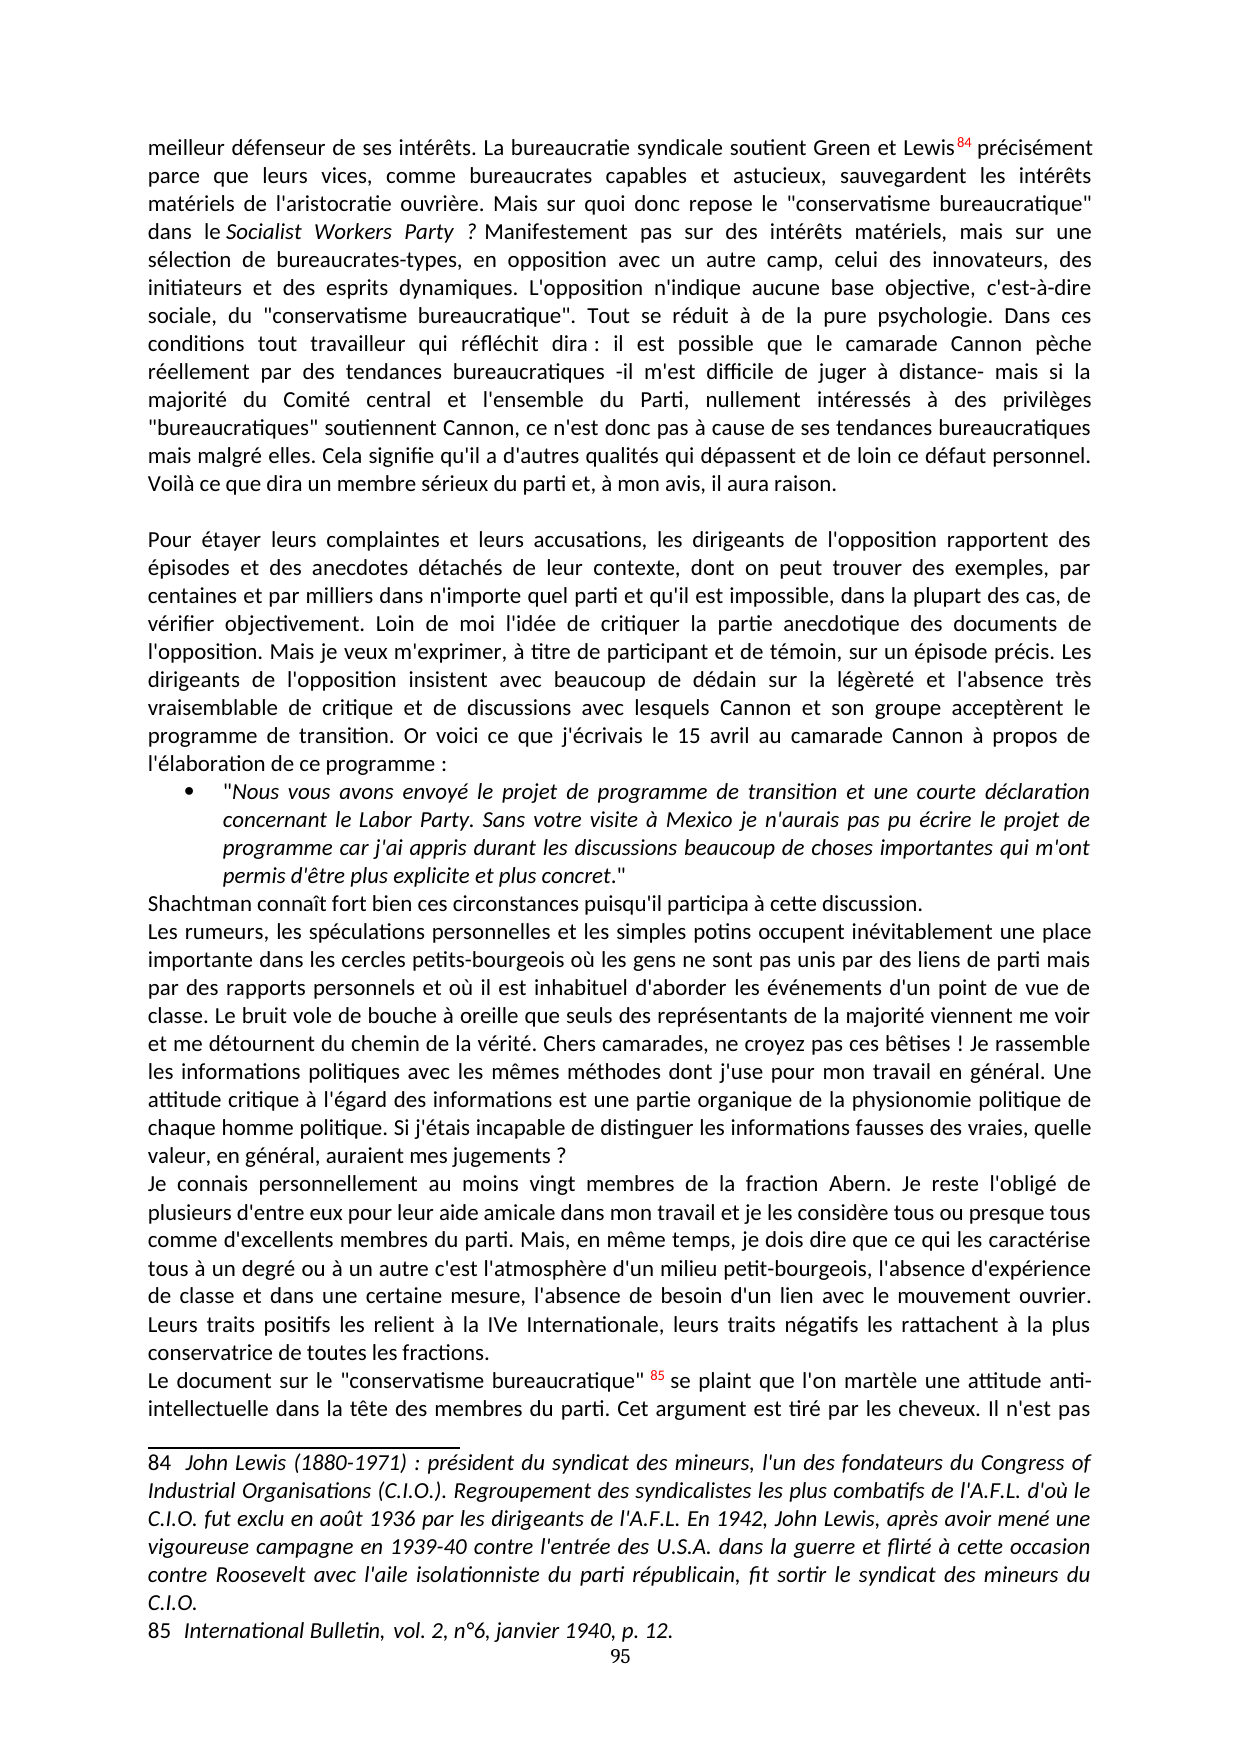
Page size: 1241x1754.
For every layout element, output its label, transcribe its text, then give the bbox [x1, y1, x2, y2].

text Je connais personnellement au moins vingt membres de la fraction Abern. Je reste l'obligé de plusieurs d'entre eux pour leur aide amicale dans mon travail et je les considère tous ou presque tous comme d'excellents membres du parti. Mais, en même temps, je dois dire que ce qui les caractérise tous à un degré ou à un autre c'est l'atmosphère d'un milieu petit-bourgeois, l'absence d'expérience de classe et dans une certaine mesure, l'absence de besoin d'un lien avec le mouvement ouvrier. Leurs traits positifs les relient à la IVe Internationale, leurs traits négatifs les rattachent à la plus conservatrice de toutes les fractions. [148, 1169, 1093, 1366]
text Le document sur le "conservatisme bureaucratique" se plaint que l'on martèle une attitude anti-intellectuelle dans la tête des membres du parti. Cet argument est tiré par les cheveux. Il n'est pas [148, 1366, 1093, 1422]
text International Bulletin, vol. 2, n°6, janvier 1940, p. 12. [148, 1616, 1093, 1644]
text Les rumeurs, les spéculations personnelles et les simples potins occupent inévitablement une place importante dans les cercles petits-bourgeois où les gens ne sont pas unis par des liens de parti mais par des rapports personnels et où il est inhabituel d'aborder les événements d'un point de vue de classe. Le bruit vole de bouche à oreille que seuls des représentants de la majorité viennent me voir et me détournent du chemin de la vérité. Chers camarades, ne croyez pas ces bêtises ! Je rassemble les informations politiques avec les mêmes méthodes dont j'use pour mon travail en général. Une attitude critique à l'égard des informations est une partie organique de la physionomie politique de chaque homme politique. Si j'étais incapable de distinguer les informations fausses des vraies, quelle valeur, en général, auraient mes jugements ? [148, 917, 1093, 1169]
text Pour étayer leurs complaintes et leurs accusations, les dirigeants de l'opposition rapportent des épisodes et des anecdotes détachés de leur contexte, dont on peut trouver des exemples, par centaines et par milliers dans n'importe quel parti et qu'il est impossible, dans la plupart des cas, de vérifier objectivement. Loin de moi l'idée de critiquer la partie anecdotique des documents de l'opposition. Mais je veux m'exprimer, à titre de participant et de témoin, sur un épisode précis. Les dirigeants de l'opposition insistent avec beaucoup de dédain sur la légèreté et l'absence très vraisemblable de critique et de discussions avec lesquels Cannon et son groupe acceptèrent le programme de transition. Or voici ce que j'écrivais le 15 avril au camarade Cannon à propos de l'élaboration de ce programme : [148, 525, 1093, 777]
text Shachtman connaît fort bien ces circonstances puisqu'il participa à cette discussion. [148, 889, 1093, 917]
text John Lewis (1880-1971) : président du syndicat des mineurs, l'un des fondateurs du Congress of Industrial Organisations (C.I.O.). Regroupement des syndicalistes les plus combatifs de l'A.F.L. d'où le C.I.O. fut exclu en août 1936 par les dirigeants de l'A.F.L. En 1942, John Lewis, après avoir mené une vigoureuse campagne en 1939-40 contre l'entrée des U.S.A. dans la guerre et flirté à cette occasion contre Roosevelt avec l'aile isolationniste du parti républicain, fit sortir le syndicat des mineurs du C.I.O. [148, 1448, 1093, 1616]
list "Nous vous avons envoyé le projet de programme de transition et une courte déclaration concernant le Labor Party. Sans votre visite à Mexico je n'aurais pas pu écrire le projet de programme car j'ai appris durant les discussions beaucoup de choses importantes qui m'ont permis d'être plus explicite et plus concret." [185, 777, 1093, 889]
text meilleur défenseur de ses intérêts. La bureaucratie syndicale soutient Green et Lewis précisément parce que leurs vices, comme bureaucrates capables et astucieux, sauvegardent les intérêts matériels de l'aristocratie ouvrière. Mais sur quoi donc repose le "conservatisme bureaucratique" dans le Socialist Workers Party ? Manifestement pas sur des intérêts matériels, mais sur une sélection de bureaucrates-types, en opposition avec un autre camp, celui des innovateurs, des initiateurs et des esprits dynamiques. L'opposition n'indique aucune base objective, c'est-à-dire sociale, du "conservatisme bureaucratique". Tout se réduit à de la pure psychologie. Dans ces conditions tout travailleur qui réfléchit dira : il est possible que le camarade Cannon pèche réellement par des tendances bureaucratiques -il m'est difficile de juger à distance- mais si la majorité du Comité central et l'ensemble du Parti, nullement intéressés à des privilèges "bureaucratiques" soutiennent Cannon, ce n'est donc pas à cause de ses tendances bureaucratiques mais malgré elles. Cela signifie qu'il a d'autres qualités qui dépassent et de loin ce défaut personnel. Voilà ce que dira un membre sérieux du parti et, à mon avis, il aura raison. [148, 133, 1093, 497]
